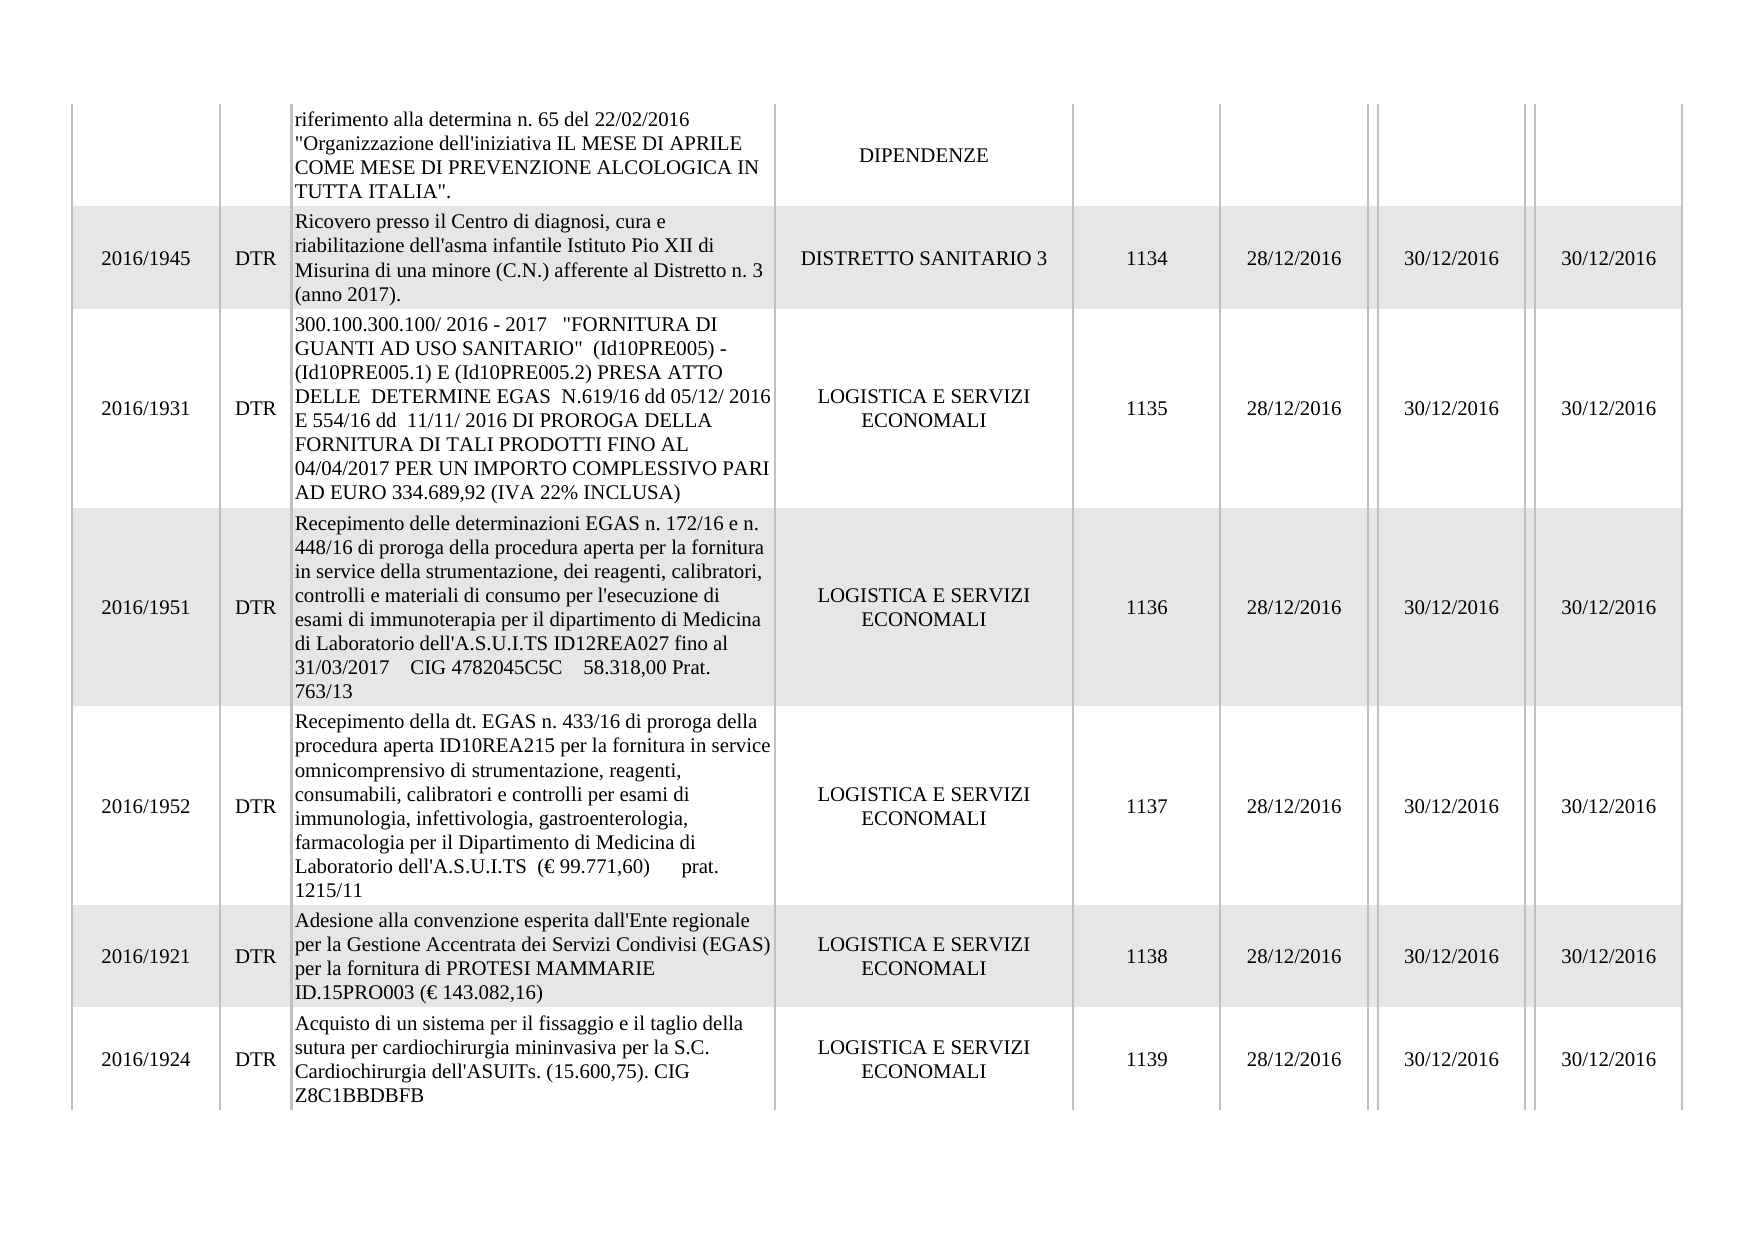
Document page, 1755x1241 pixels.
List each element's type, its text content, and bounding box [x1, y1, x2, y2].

table_cell 30/12/2016 [1379, 1008, 1524, 1110]
table_cell Adesione alla convenzione esperita dall'Ente regionale per la Gestione Accentrata dei Servizi Condivisi (EGAS) per la fornitura di PROTESI MAMMARIE ID.15PRO003 (€ 143.082,16) [293, 905, 774, 1007]
table_cell 2016/1924 [73, 1008, 219, 1110]
table_cell 30/12/2016 [1379, 905, 1524, 1007]
table_cell DTR [221, 206, 290, 309]
table_cell [1379, 104, 1524, 206]
table_cell 30/12/2016 [1536, 706, 1681, 905]
table_cell 28/12/2016 [1221, 508, 1367, 706]
table_cell [1369, 206, 1377, 309]
table_cell DTR [221, 706, 290, 905]
table_cell 30/12/2016 [1379, 508, 1524, 706]
table_cell 28/12/2016 [1221, 1008, 1367, 1110]
table_cell 30/12/2016 [1536, 1008, 1681, 1110]
table_cell DTR [221, 905, 290, 1007]
table_cell 2016/1931 [73, 309, 219, 507]
table_cell LOGISTICA E SERVIZI ECONOMALI [776, 309, 1072, 507]
table_cell Recepimento delle determinazioni EGAS n. 172/16 e n. 448/16 di proroga della procedura aperta per la fornitura in service della strumentazione, dei reagenti, calibratori, controlli e materiali di consumo per l'esecuzione di esami di immunoterapia per il dipartimento di Medicina di Laboratorio dell'A.S.U.I.TS ID12REA027 fino al 31/03/2017 CIG 4782045C5C  58.318,00 Prat. 763/13 [293, 508, 774, 706]
table_cell 30/12/2016 [1379, 309, 1524, 507]
table_cell 1138 [1074, 905, 1219, 1007]
table_cell 1135 [1074, 309, 1219, 507]
table_cell [1526, 104, 1534, 206]
table_cell 2016/1921 [73, 905, 219, 1007]
table_cell LOGISTICA E SERVIZI ECONOMALI [776, 905, 1072, 1007]
table_cell 28/12/2016 [1221, 706, 1367, 905]
table_cell [1526, 706, 1534, 905]
table_cell [1369, 104, 1377, 206]
table_cell 300.100.300.100/ 2016 - 2017 "FORNITURA DI GUANTI AD USO SANITARIO" (Id10PRE005) - (Id10PRE005.1) E (Id10PRE005.2) PRESA ATTO DELLE DETERMINE EGAS N.619/16 dd 05/12/ 2016 E 554/16 dd 11/11/ 2016 DI PROROGA DELLA FORNITURA DI TALI PRODOTTI FINO AL 04/04/2017 PER UN IMPORTO COMPLESSIVO PARI AD EURO 334.689,92 (IVA 22% INCLUSA) [293, 309, 774, 507]
table_cell 30/12/2016 [1379, 706, 1524, 905]
table_cell 1139 [1074, 1008, 1219, 1110]
table_cell [1221, 104, 1367, 206]
table_cell [1526, 309, 1534, 507]
table_cell Acquisto di un sistema per il fissaggio e il taglio della sutura per cardiochirurgia mininvasiva per la S.C. Cardiochirurgia dell'ASUITs. (15.600,75). CIG Z8C1BBDBFB [293, 1008, 774, 1110]
table_cell DTR [221, 1008, 290, 1110]
table_cell LOGISTICA E SERVIZI ECONOMALI [776, 706, 1072, 905]
table_cell 1137 [1074, 706, 1219, 905]
table_cell [1526, 1008, 1534, 1110]
table_cell 30/12/2016 [1536, 508, 1681, 706]
table_cell [1369, 706, 1377, 905]
table_cell [1369, 309, 1377, 507]
table_cell [1536, 104, 1681, 206]
table_cell riferimento alla determina n. 65 del 22/02/2016 "Organizzazione dell'iniziativa IL MESE DI APRILE COME MESE DI PREVENZIONE ALCOLOGICA IN TUTTA ITALIA". [293, 104, 774, 206]
table_cell [1526, 905, 1534, 1007]
table_cell 2016/1952 [73, 706, 219, 905]
table_cell [1526, 206, 1534, 309]
table_cell Ricovero presso il Centro di diagnosi, cura e riabilitazione dell'asma infantile Istituto Pio XII di Misurina di una minore (C.N.) afferente al Distretto n. 3 (anno 2017). [293, 206, 774, 309]
table_cell 1134 [1074, 206, 1219, 309]
table_cell 30/12/2016 [1536, 309, 1681, 507]
table_cell [1074, 104, 1219, 206]
table_cell [221, 104, 290, 206]
table_cell [1369, 905, 1377, 1007]
table_cell LOGISTICA E SERVIZI ECONOMALI [776, 508, 1072, 706]
table_cell [1369, 1008, 1377, 1110]
table_cell 1136 [1074, 508, 1219, 706]
table_cell 28/12/2016 [1221, 905, 1367, 1007]
table_cell [1526, 508, 1534, 706]
table_cell [1369, 508, 1377, 706]
table_cell 28/12/2016 [1221, 309, 1367, 507]
table_cell Recepimento della dt. EGAS n. 433/16 di proroga della procedura aperta ID10REA215 per la fornitura in service omnicomprensivo di strumentazione, reagenti, consumabili, calibratori e controlli per esami di immunologia, infettivologia, gastroenterologia, farmacologia per il Dipartimento di Medicina di Laboratorio dell'A.S.U.I.TS (€ 99.771,60) prat. 1215/11 [293, 706, 774, 905]
table_cell DTR [221, 508, 290, 706]
table_cell DIPENDENZE [776, 104, 1072, 206]
table_cell 30/12/2016 [1536, 905, 1681, 1007]
table_cell [73, 104, 219, 206]
table_cell 2016/1951 [73, 508, 219, 706]
table_cell LOGISTICA E SERVIZI ECONOMALI [776, 1008, 1072, 1110]
table_cell 30/12/2016 [1536, 206, 1681, 309]
table_cell 28/12/2016 [1221, 206, 1367, 309]
table_cell DTR [221, 309, 290, 507]
table_cell 30/12/2016 [1379, 206, 1524, 309]
table_cell DISTRETTO SANITARIO 3 [776, 206, 1072, 309]
table_cell 2016/1945 [73, 206, 219, 309]
